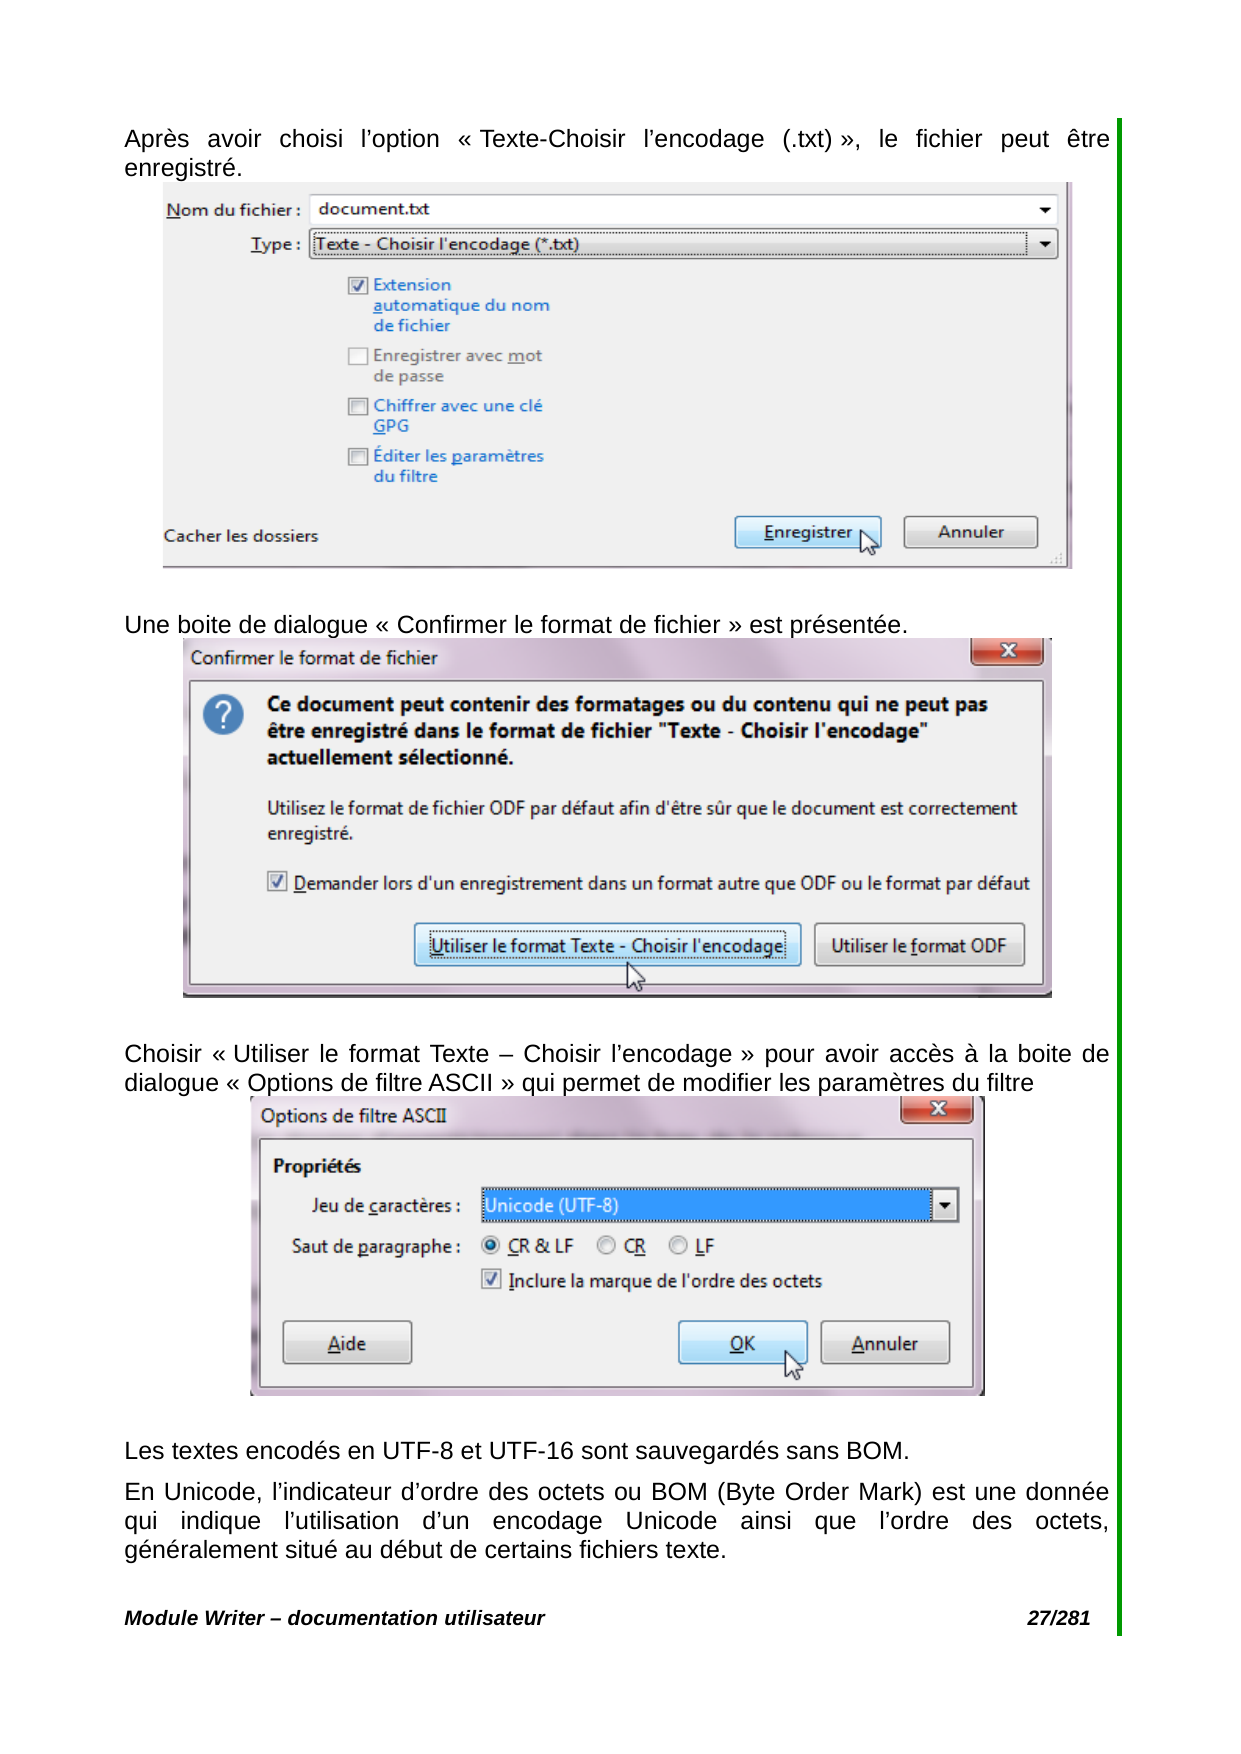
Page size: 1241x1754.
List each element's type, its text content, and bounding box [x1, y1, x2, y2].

text Après avoir choisi l’option « Texte-Choisir l’encodage (.txt) », le fichier peut être enregistré. [124, 124, 1111, 182]
picture [162, 182, 1073, 569]
text En Unicode, l’indicateur d’ordre des octets ou BOM (Byte Order Mark) est une donnée qui indique l’utilisation d’un encodage Unicode ainsi que l’ordre des octets, généralement situé au début de certains fichiers texte. [124, 1477, 1111, 1564]
text Une boite de dialogue « Confirmer le format de fichier » est présentée. [124, 609, 1111, 638]
text Choisir « Utiliser le format Texte – Choisir l’encodage » pour avoir accès à la boite de dialogue « Options de filtre ASCII » qui permet de modifier les paramètres du filtre [124, 1039, 1111, 1097]
picture [183, 638, 1052, 998]
text Les textes encodés en UTF-8 et UTF-16 sont sauvegardés sans BOM. [124, 1436, 1111, 1465]
picture [250, 1096, 985, 1396]
